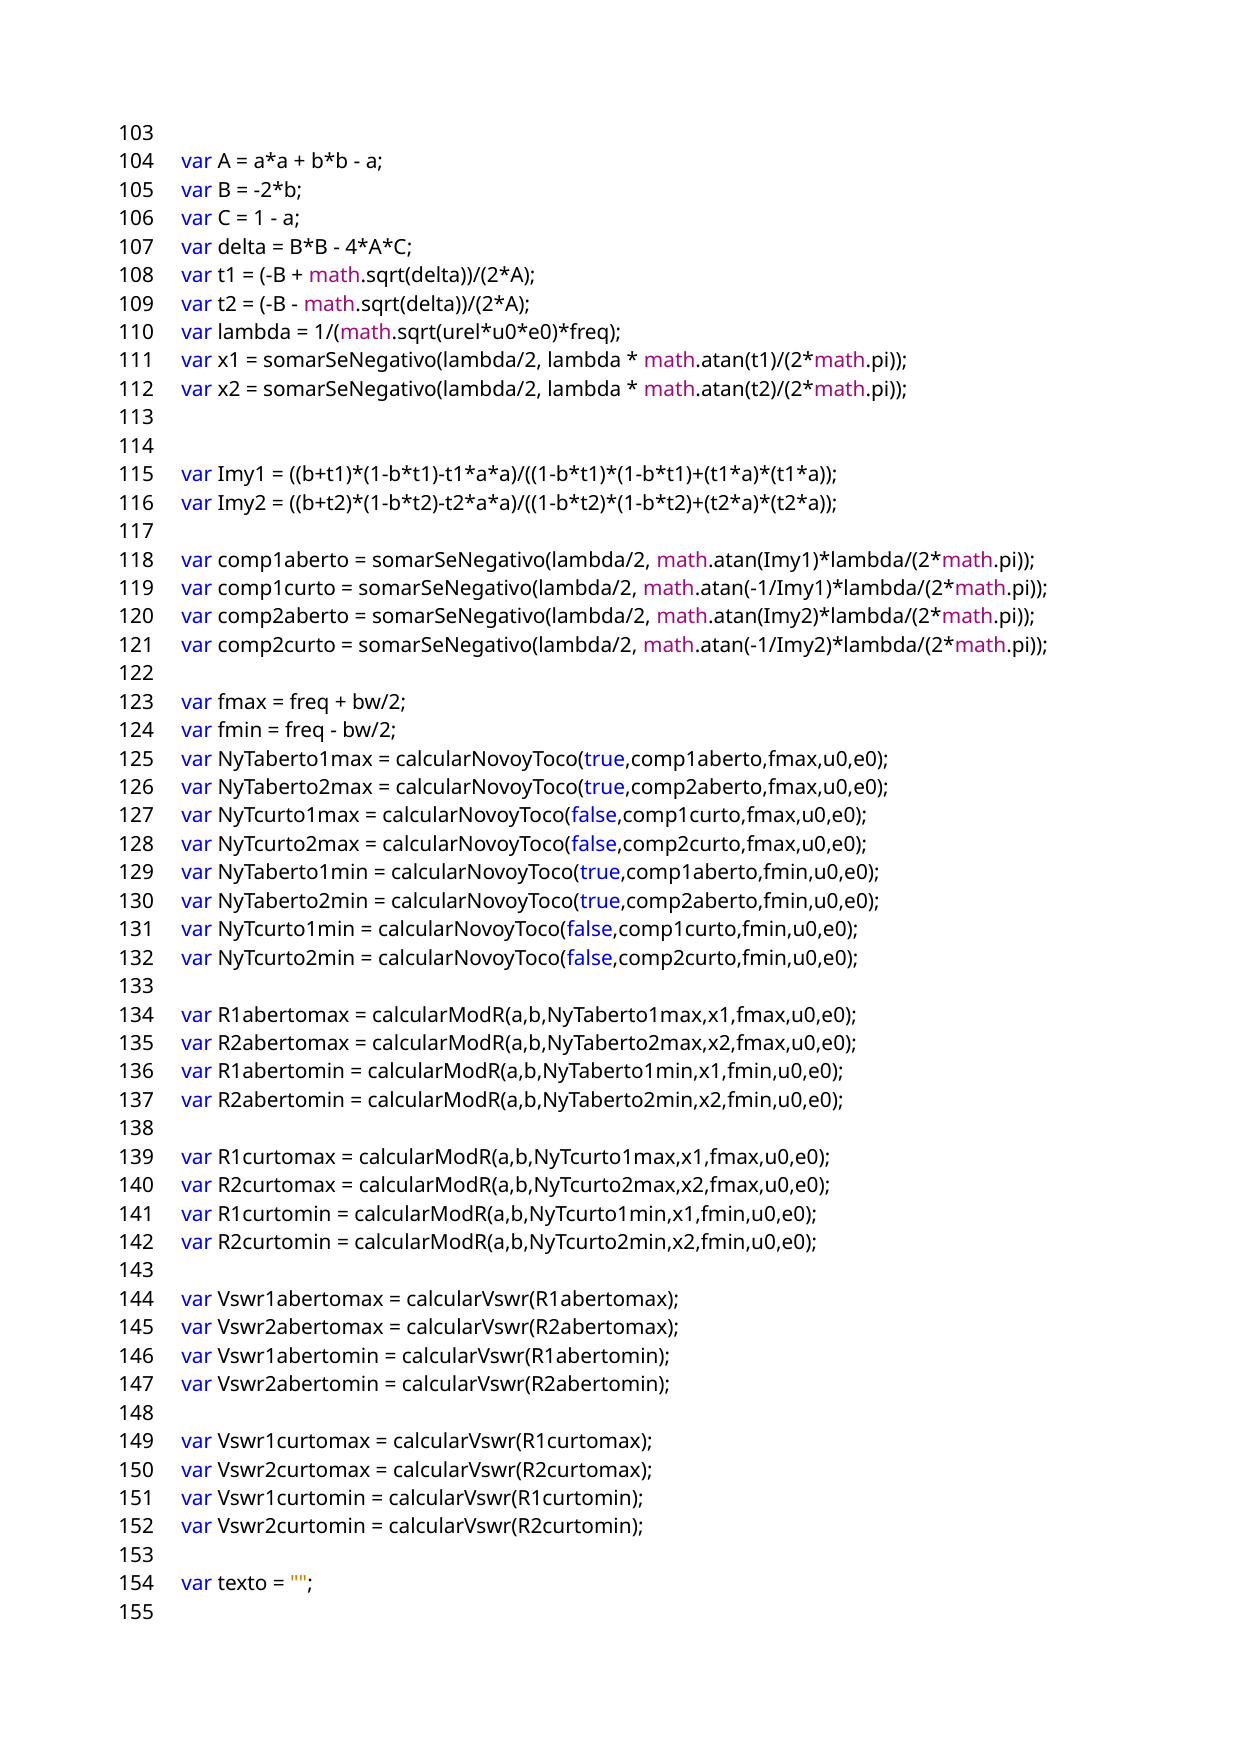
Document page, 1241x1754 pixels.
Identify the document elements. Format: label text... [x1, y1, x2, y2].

text 145 var Vswr2abertomax = calcularVswr(R2abertomax); [118, 1312, 1122, 1341]
text 111 var x1 = somarSeNegativo(lambda/2, lambda * math.atan(t1)/(2*math.pi)); [118, 346, 1122, 374]
text 138 [118, 1113, 1122, 1142]
text 140 var R2curtomax = calcularModR(a,b,NyTcurto2max,x2,fmax,u0,e0); [118, 1170, 1122, 1199]
text 139 var R1curtomax = calcularModR(a,b,NyTcurto1max,x1,fmax,u0,e0); [118, 1142, 1122, 1170]
text 117 [118, 516, 1122, 545]
text 135 var R2abertomax = calcularModR(a,b,NyTaberto2max,x2,fmax,u0,e0); [118, 1028, 1122, 1057]
text 124 var fmin = freq - bw/2; [118, 715, 1122, 744]
text 120 var comp2aberto = somarSeNegativo(lambda/2, math.atan(Imy2)*lambda/(2*math.pi)); [118, 602, 1122, 630]
text 153 [118, 1540, 1122, 1568]
text 137 var R2abertomin = calcularModR(a,b,NyTaberto2min,x2,fmin,u0,e0); [118, 1085, 1122, 1113]
text 146 var Vswr1abertomin = calcularVswr(R1abertomin); [118, 1341, 1122, 1369]
text 147 var Vswr2abertomin = calcularVswr(R2abertomin); [118, 1369, 1122, 1398]
text 116 var Imy2 = ((b+t2)*(1-b*t2)-t2*a*a)/((1-b*t2)*(1-b*t2)+(t2*a)*(t2*a)); [118, 488, 1122, 516]
text 108 var t1 = (-B + math.sqrt(delta))/(2*A); [118, 260, 1122, 289]
text 149 var Vswr1curtomax = calcularVswr(R1curtomax); [118, 1426, 1122, 1455]
text 121 var comp2curto = somarSeNegativo(lambda/2, math.atan(-1/Imy2)*lambda/(2*math.pi)); [118, 630, 1122, 658]
text 134 var R1abertomax = calcularModR(a,b,NyTaberto1max,x1,fmax,u0,e0); [118, 1000, 1122, 1028]
text 106 var C = 1 - a; [118, 203, 1122, 232]
text 142 var R2curtomin = calcularModR(a,b,NyTcurto2min,x2,fmin,u0,e0); [118, 1227, 1122, 1256]
text 112 var x2 = somarSeNegativo(lambda/2, lambda * math.atan(t2)/(2*math.pi)); [118, 374, 1122, 402]
text 115 var Imy1 = ((b+t1)*(1-b*t1)-t1*a*a)/((1-b*t1)*(1-b*t1)+(t1*a)*(t1*a)); [118, 459, 1122, 488]
text 127 var NyTcurto1max = calcularNovoyToco(false,comp1curto,fmax,u0,e0); [118, 801, 1122, 829]
text 122 [118, 658, 1122, 687]
text 109 var t2 = (-B - math.sqrt(delta))/(2*A); [118, 289, 1122, 317]
text 125 var NyTaberto1max = calcularNovoyToco(true,comp1aberto,fmax,u0,e0); [118, 744, 1122, 772]
text 132 var NyTcurto2min = calcularNovoyToco(false,comp2curto,fmin,u0,e0); [118, 943, 1122, 971]
text 126 var NyTaberto2max = calcularNovoyToco(true,comp2aberto,fmax,u0,e0); [118, 772, 1122, 801]
text 155 [118, 1597, 1122, 1625]
text 110 var lambda = 1/(math.sqrt(urel*u0*e0)*freq); [118, 317, 1122, 346]
text 113 [118, 402, 1122, 431]
text 152 var Vswr2curtomin = calcularVswr(R2curtomin); [118, 1512, 1122, 1540]
text 148 [118, 1398, 1122, 1426]
text 129 var NyTaberto1min = calcularNovoyToco(true,comp1aberto,fmin,u0,e0); [118, 857, 1122, 886]
text 131 var NyTcurto1min = calcularNovoyToco(false,comp1curto,fmin,u0,e0); [118, 914, 1122, 943]
text 123 var fmax = freq + bw/2; [118, 687, 1122, 715]
text 119 var comp1curto = somarSeNegativo(lambda/2, math.atan(-1/Imy1)*lambda/(2*math.pi)); [118, 573, 1122, 602]
text 118 var comp1aberto = somarSeNegativo(lambda/2, math.atan(Imy1)*lambda/(2*math.pi)); [118, 545, 1122, 573]
text 143 [118, 1256, 1122, 1284]
text 154 var texto = ""; [118, 1568, 1122, 1597]
text 150 var Vswr2curtomax = calcularVswr(R2curtomax); [118, 1455, 1122, 1483]
text 136 var R1abertomin = calcularModR(a,b,NyTaberto1min,x1,fmin,u0,e0); [118, 1057, 1122, 1085]
text 103 [118, 118, 1122, 147]
text 107 var delta = B*B - 4*A*C; [118, 232, 1122, 260]
text 151 var Vswr1curtomin = calcularVswr(R1curtomin); [118, 1483, 1122, 1512]
text 114 [118, 431, 1122, 459]
text 144 var Vswr1abertomax = calcularVswr(R1abertomax); [118, 1284, 1122, 1312]
text 141 var R1curtomin = calcularModR(a,b,NyTcurto1min,x1,fmin,u0,e0); [118, 1199, 1122, 1227]
text 105 var B = -2*b; [118, 175, 1122, 203]
text 128 var NyTcurto2max = calcularNovoyToco(false,comp2curto,fmax,u0,e0); [118, 829, 1122, 857]
text 133 [118, 971, 1122, 1000]
text 130 var NyTaberto2min = calcularNovoyToco(true,comp2aberto,fmin,u0,e0); [118, 886, 1122, 914]
text 104 var A = a*a + b*b - a; [118, 147, 1122, 175]
